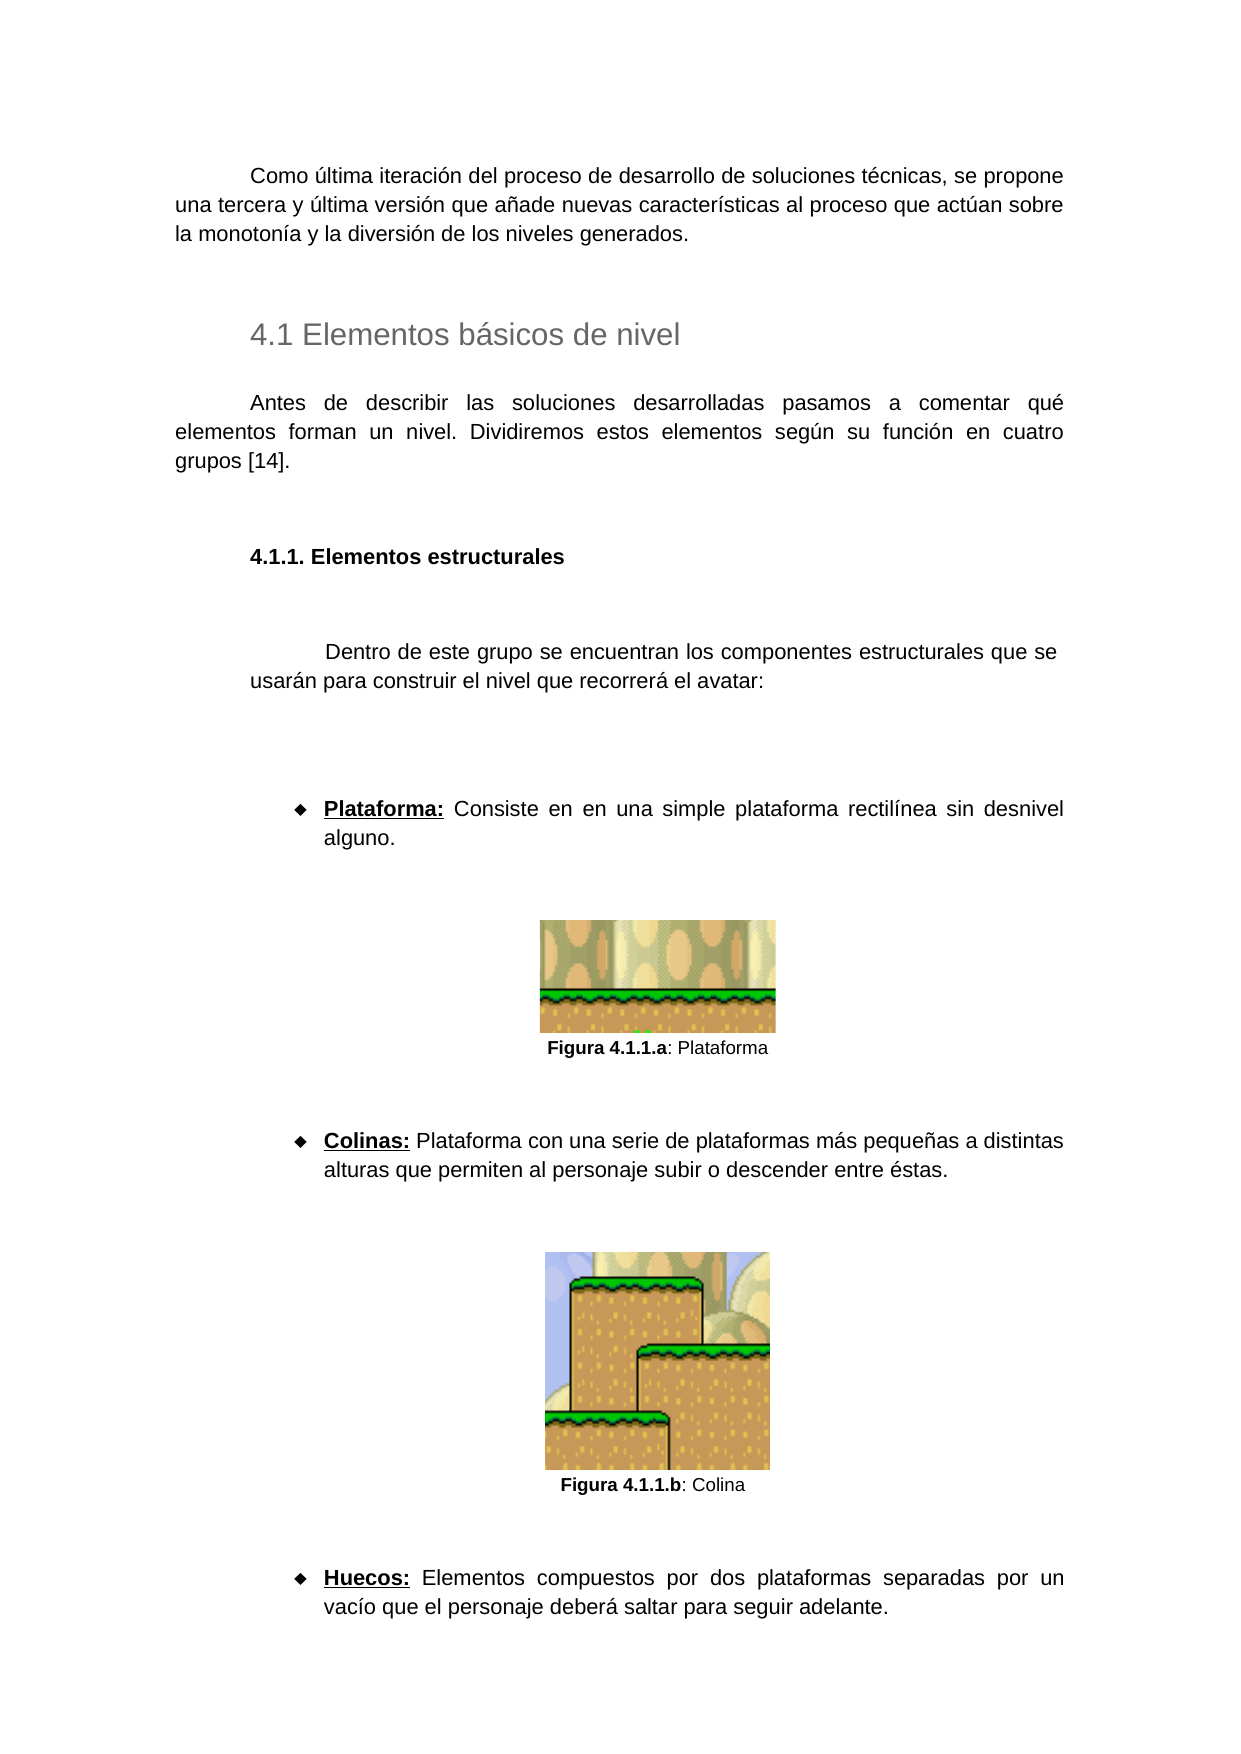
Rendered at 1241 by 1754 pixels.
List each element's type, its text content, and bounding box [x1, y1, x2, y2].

list Huecos: Elementos compuestos por dos plataformas separadas por un vacío que el personaje deberá saltar para seguir adelante. [294, 1565, 1065, 1619]
list Colinas: Plataforma con una serie de plataformas más pequeñas a distintas alturas que permiten al personaje subir o descender entre éstas. [294, 1128, 1065, 1182]
text Figura 4.1.1.a: Plataforma [250, 1037, 1065, 1059]
text Figura 4.1.1.b: Colina [550, 1474, 1065, 1496]
text 4.1.1. Elementos estructurales [175, 543, 1065, 569]
text 4.1 Elementos básicos de nivel [175, 316, 1065, 352]
text Como última iteración del proceso de desarrollo de soluciones técnicas, se propone una tercera y última versión que añade nuevas características al proceso que actúan sobre la monotonía y la diversión de los niveles generados. [175, 162, 1065, 246]
picture [545, 1252, 770, 1470]
picture [539, 920, 776, 1033]
text Antes de describir las soluciones desarrolladas pasamos a comentar qué elementos forman un nivel. Dividiremos estos elementos según su función en cuatro grupos [14]. [175, 390, 1065, 473]
list Plataforma: Consiste en en una simple plataforma rectilínea sin desnivel alguno. [294, 796, 1065, 850]
text Dentro de este grupo se encuentran los componentes estructurales que se usarán para construir el nivel que recorrerá el avatar: [175, 639, 1065, 693]
